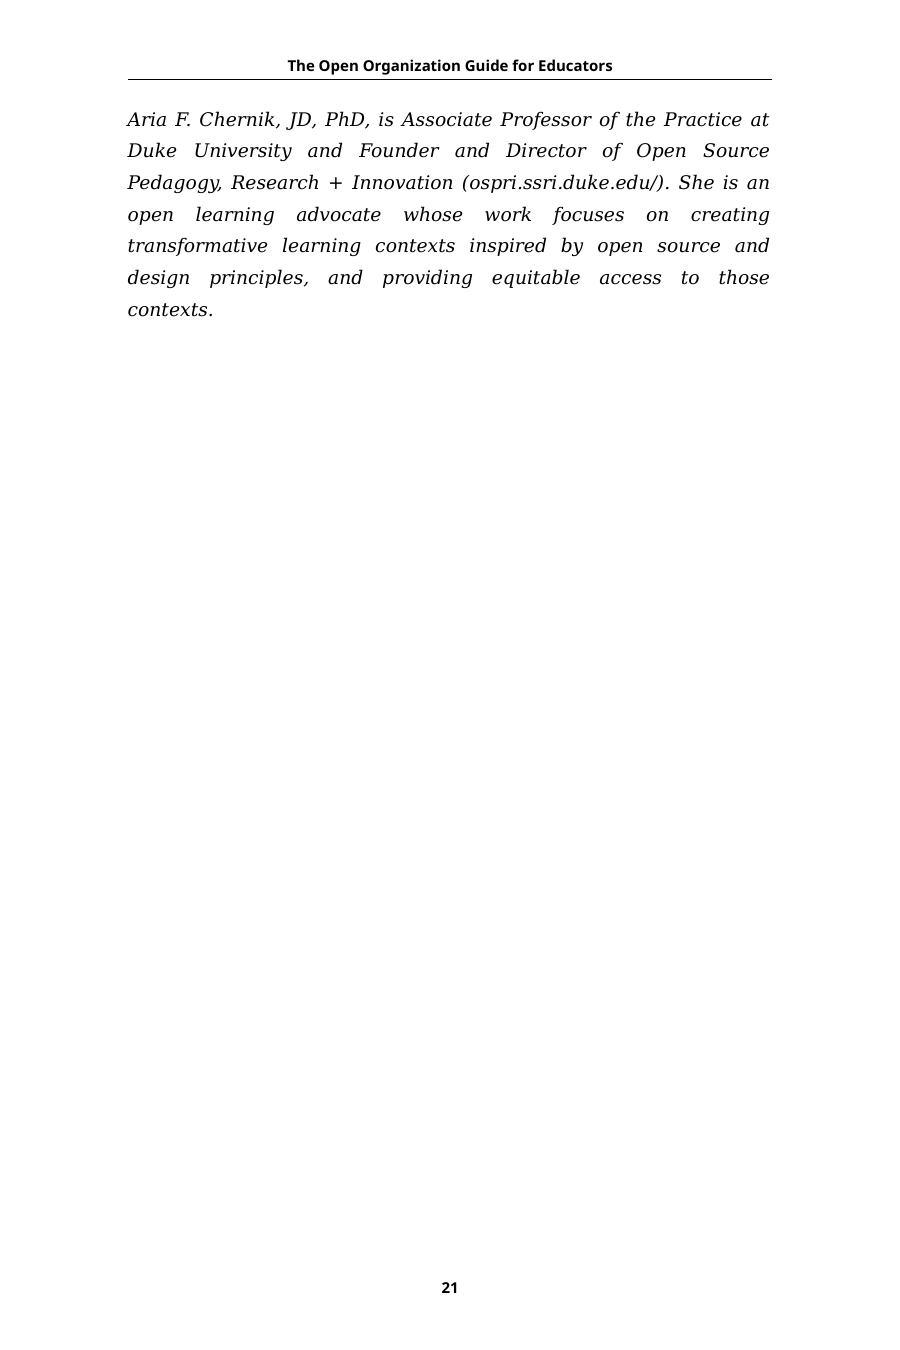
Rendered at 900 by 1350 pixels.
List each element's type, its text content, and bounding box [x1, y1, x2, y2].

text Aria F. Chernik, JD, PhD, is Associate Professor of the Practice at Duke University and Founder and Director of Open Source Pedagogy, Research + Innovation (ospri.ssri.duke.edu/). She is an open learning advocate whose work focuses on creating transformative learning contexts inspired by open source and design principles, and providing equitable access to those contexts. [127, 109, 772, 321]
